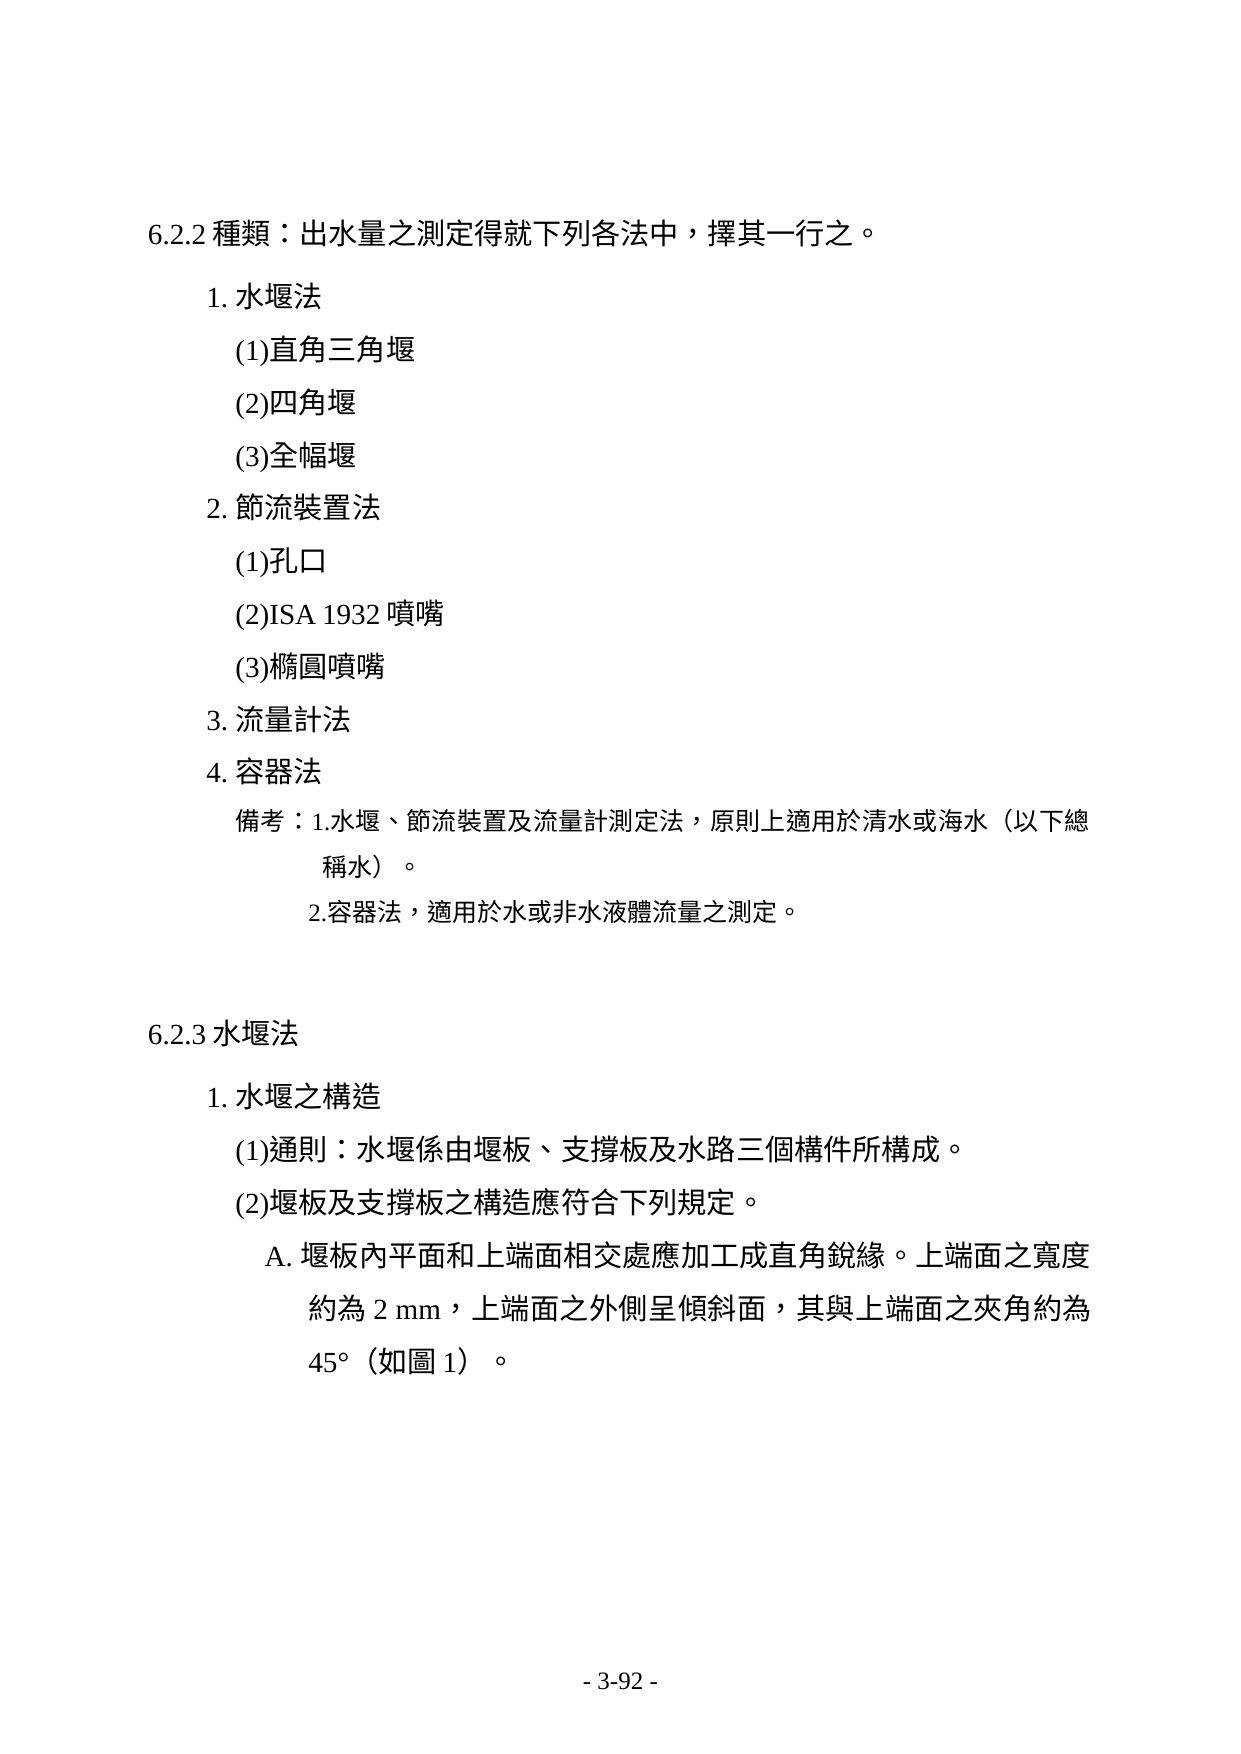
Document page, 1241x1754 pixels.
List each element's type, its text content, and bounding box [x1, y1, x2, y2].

text (1)通則：水堰係由堰板、支撐板及水路三個構件所構成。 [235, 1127, 1092, 1169]
subtitle 6.2.3水堰法 [148, 1011, 1092, 1053]
text 2. 節流裝置法 [206, 485, 1092, 527]
text (3)橢圓噴嘴 [235, 643, 1092, 686]
text 2.容器法，適用於水或非水液體流量之測定。 [308, 892, 1092, 929]
text (2)ISA 1932噴嘴 [235, 591, 1092, 633]
text (2)堰板及支撐板之構造應符合下列規定。 [235, 1180, 1092, 1222]
text A. 堰板內平面和上端面相交處應加工成直角銳緣。上端面之寬度約為2 mm，上端面之外側呈傾斜面，其與上端面之夾角約為45°（如圖1）。 [264, 1232, 1092, 1380]
text 3. 流量計法 [206, 696, 1092, 738]
text 1. 水堰之構造 [206, 1074, 1092, 1116]
text 4. 容器法 [206, 749, 1092, 791]
text (3)全幅堰 [235, 432, 1092, 474]
text (1)孔口 [235, 538, 1092, 580]
subtitle 6.2.2種類：出水量之測定得就下列各法中，擇其一行之。 [148, 210, 1092, 253]
text 1. 水堰法 [206, 274, 1092, 316]
text (2)四角堰 [235, 379, 1092, 422]
text 備考：1.水堰、節流裝置及流量計測定法，原則上適用於清水或海水（以下總稱水）。 [235, 802, 1092, 883]
text (1)直角三角堰 [235, 326, 1092, 369]
